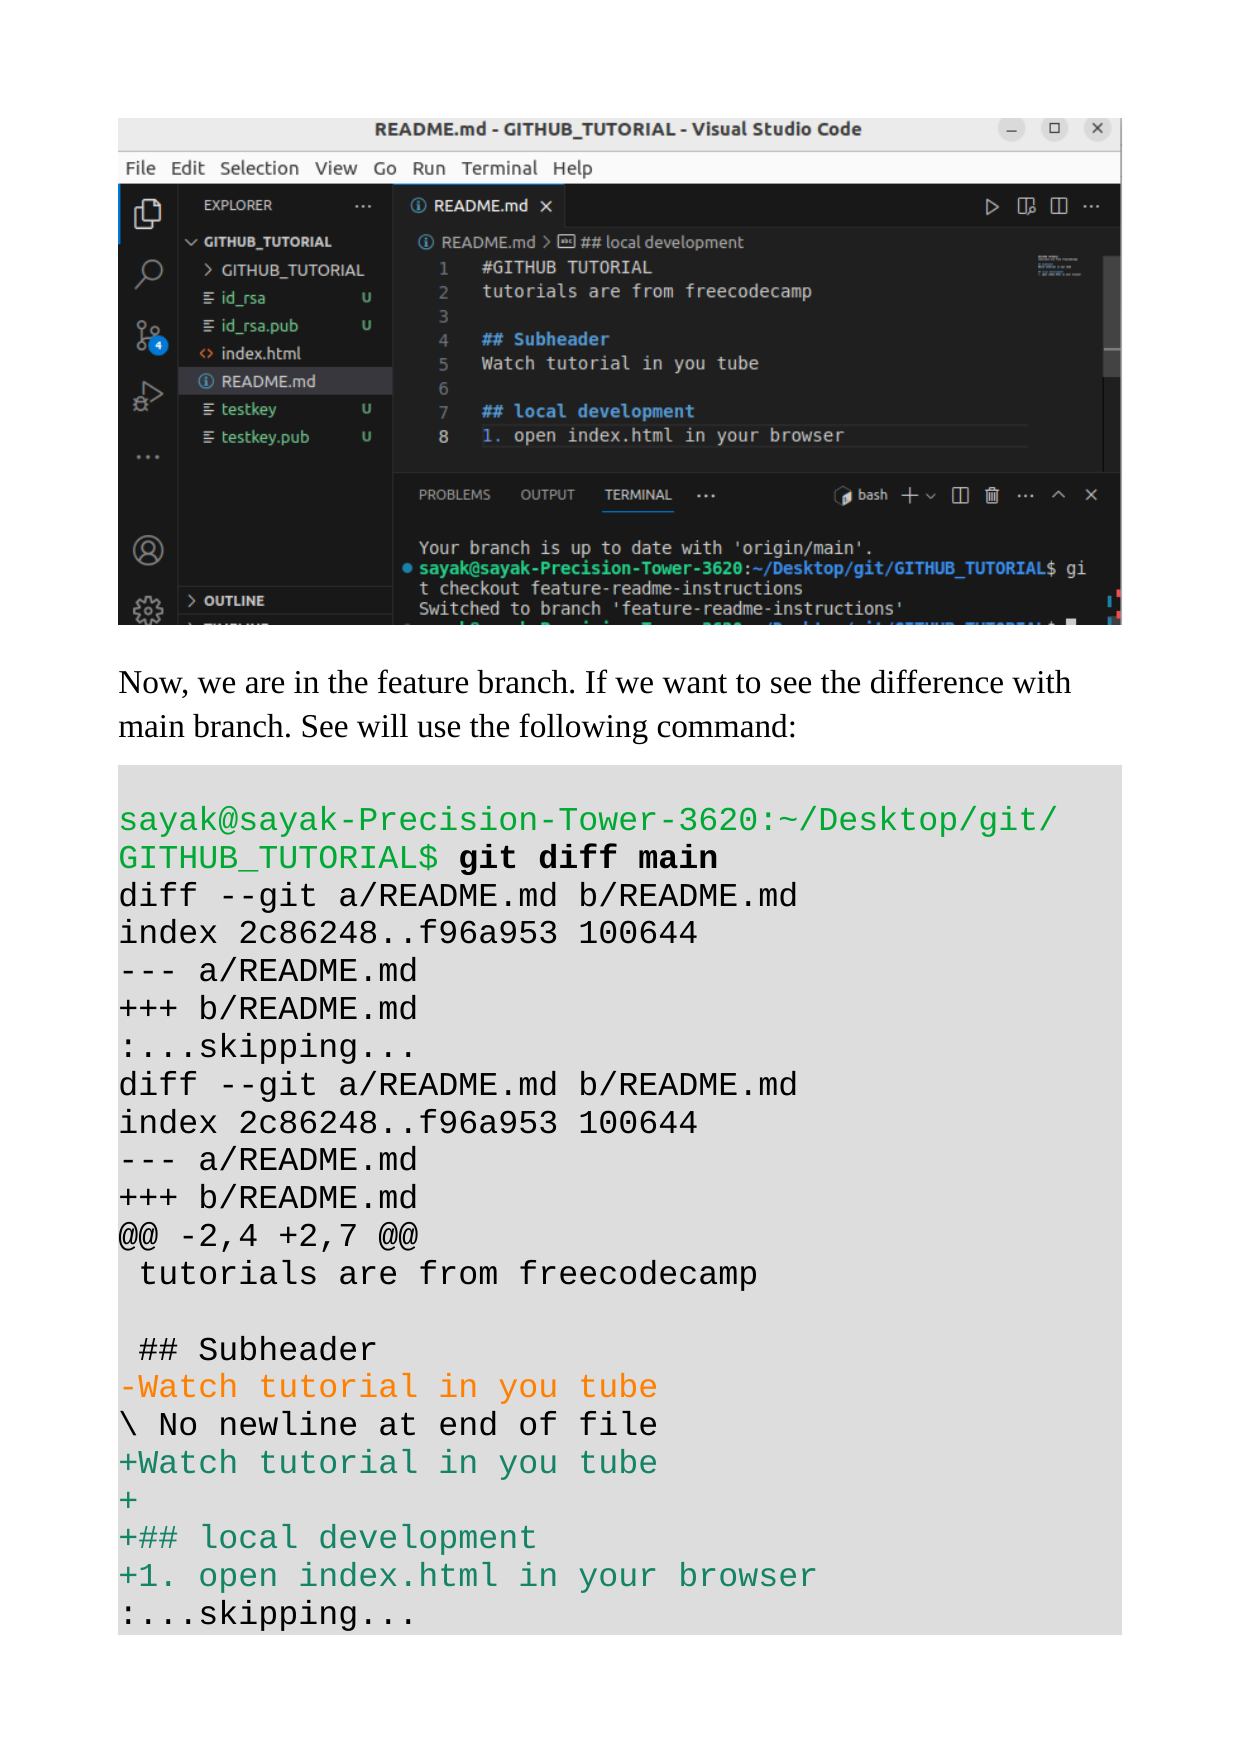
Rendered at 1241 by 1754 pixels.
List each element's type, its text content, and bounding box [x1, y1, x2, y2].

text Now, we are in the feature branch. If we want to see the difference with main branch. See will use the following command: [118, 662, 1122, 745]
text \ No newline at end of file [118, 1408, 1122, 1446]
text +## local development [118, 1521, 1122, 1559]
text diff --git a/README.md b/README.md [118, 1067, 1122, 1105]
text +++ b/README.md [118, 992, 1122, 1030]
text :...skipping... [118, 1597, 1122, 1635]
text :...skipping... [118, 1030, 1122, 1067]
text @@ -2,4 +2,7 @@ [118, 1219, 1122, 1257]
text diff --git a/README.md b/README.md [118, 878, 1122, 916]
text tutorials are from freecodecamp [118, 1257, 1122, 1294]
text +1. open index.html in your browser [118, 1559, 1122, 1597]
text +++ b/README.md [118, 1181, 1122, 1219]
text -Watch tutorial in you tube [118, 1370, 1122, 1408]
picture [118, 118, 1123, 625]
text sayak@sayak-Precision-Tower-3620:~/Desktop/git/GITHUB_TUTORIAL$ git diff main [118, 803, 1122, 878]
text + [118, 1483, 1122, 1521]
text index 2c86248..f96a953 100644 [118, 916, 1122, 954]
text ## Subheader [118, 1332, 1122, 1370]
text +Watch tutorial in you tube [118, 1446, 1122, 1483]
text --- a/README.md [118, 954, 1122, 992]
text index 2c86248..f96a953 100644 [118, 1105, 1122, 1143]
text --- a/README.md [118, 1143, 1122, 1181]
